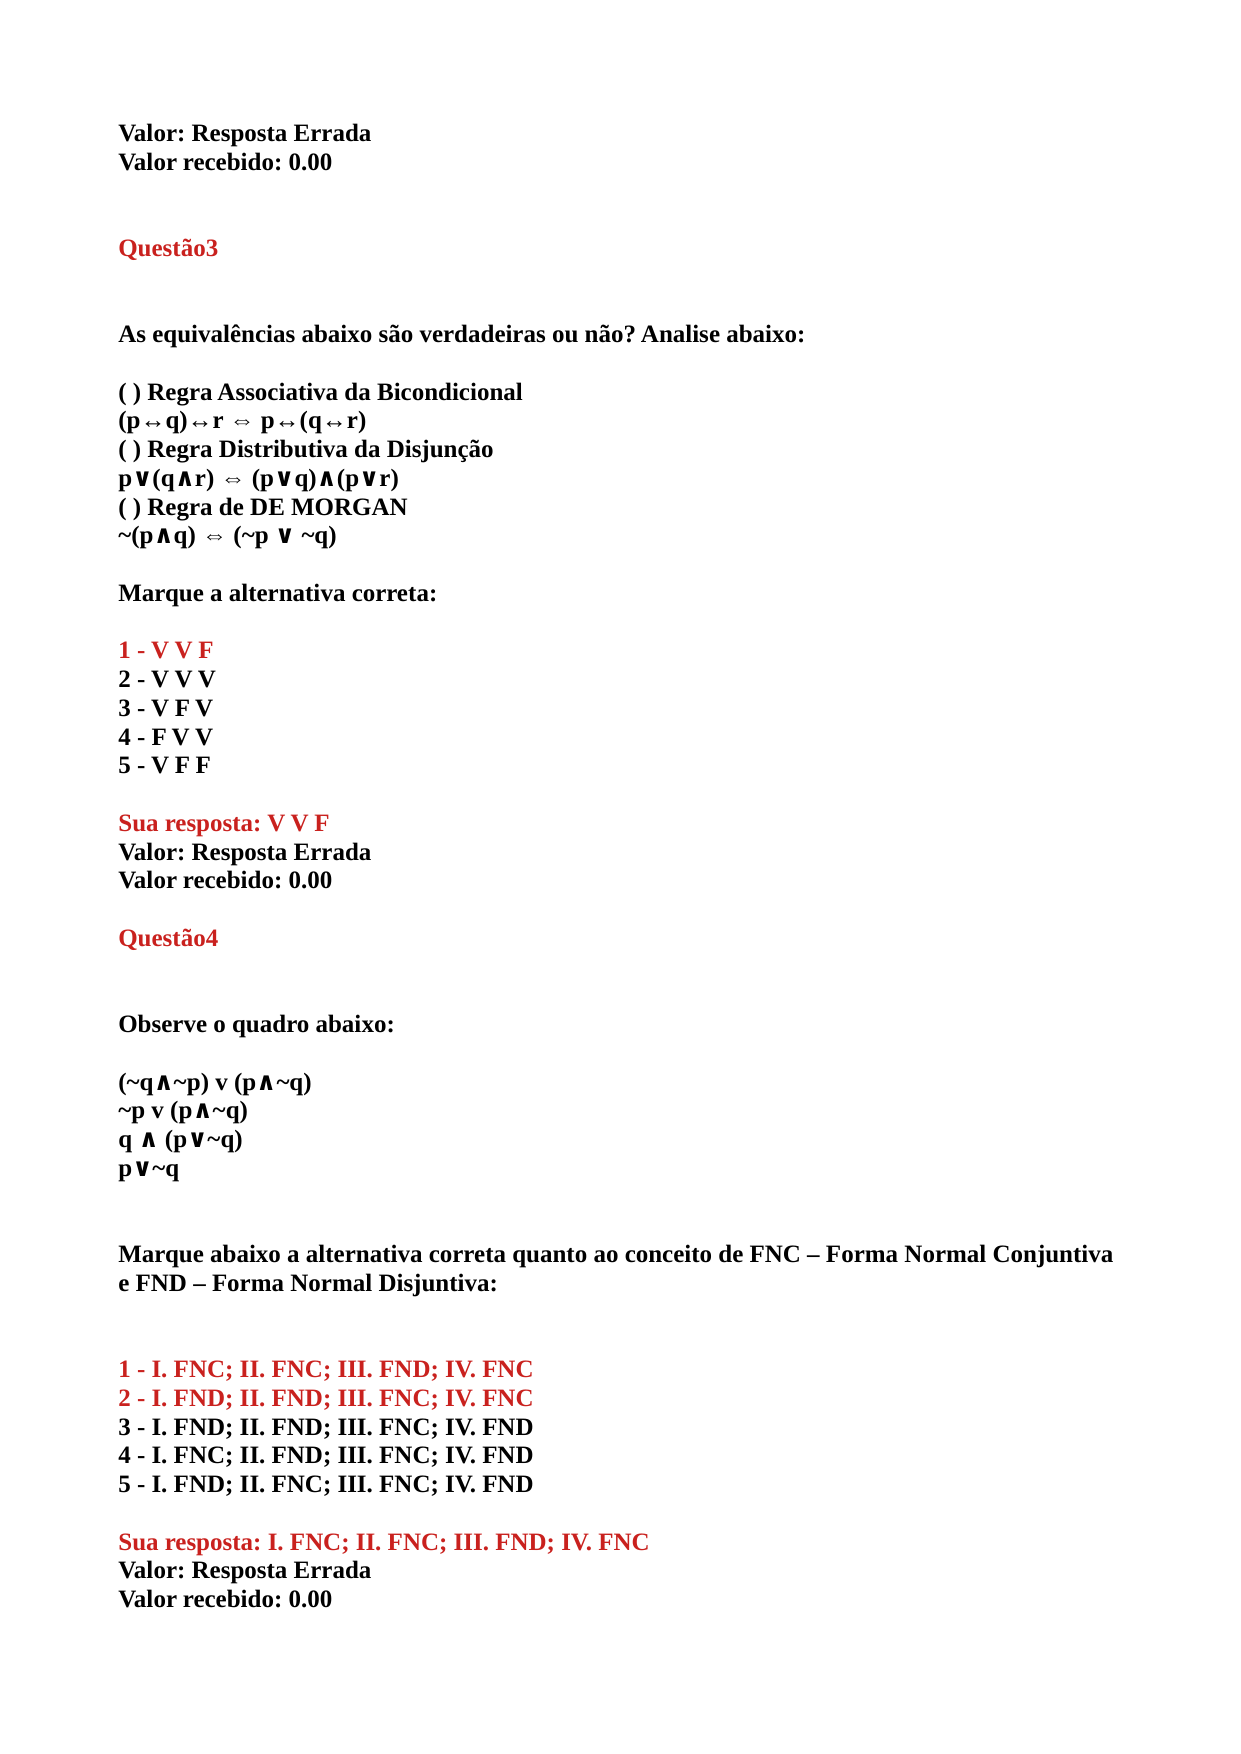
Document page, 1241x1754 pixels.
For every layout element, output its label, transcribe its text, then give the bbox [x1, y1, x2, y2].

text 4 - I. FNC; II. FND; III. FNC; IV. FND [118, 1441, 1122, 1469]
text Valor recebido: 0.00 [118, 866, 1122, 894]
text ~(p∧q) ⇔ (~p ∨ ~q) [118, 521, 1122, 549]
text 5 - V F F [118, 751, 1122, 779]
text 2 - I. FND; II. FND; III. FNC; IV. FNC [118, 1383, 1122, 1412]
text Questão4 [118, 923, 1122, 952]
text 2 - V V V [118, 664, 1122, 693]
text Questão3 [118, 233, 1122, 262]
text 3 - V F V [118, 693, 1122, 722]
text Valor: Resposta Errada [118, 837, 1122, 866]
text Valor: Resposta Errada [118, 1556, 1122, 1584]
text Marque a alternativa correta: [118, 578, 1122, 607]
text ~p v (p∧~q) [118, 1096, 1122, 1124]
text 5 - I. FND; II. FNC; III. FNC; IV. FND [118, 1469, 1122, 1498]
text (~q∧~p) v (p∧~q) [118, 1067, 1122, 1096]
text q ∧ (p∨~q) [118, 1124, 1122, 1153]
text Valor recebido: 0.00 [118, 147, 1122, 176]
text 1 - I. FNC; II. FNC; III. FND; IV. FNC [118, 1354, 1122, 1383]
text (p↔q)↔r ⇔ p↔(q↔r) [118, 406, 1122, 434]
text ( ) Regra Associativa da Bicondicional [118, 377, 1122, 406]
text p∨~q [118, 1153, 1122, 1182]
text 3 - I. FND; II. FND; III. FNC; IV. FND [118, 1412, 1122, 1441]
text ( ) Regra Distributiva da Disjunção [118, 434, 1122, 463]
text 4 - F V V [118, 722, 1122, 751]
text ( ) Regra de DE MORGAN [118, 492, 1122, 521]
text Valor: Resposta Errada [118, 118, 1122, 147]
text 1 - V V F [118, 636, 1122, 664]
text Observe o quadro abaixo: [118, 1009, 1122, 1038]
text Sua resposta: V V F [118, 808, 1122, 837]
text p∨(q∧r) ⇔ (p∨q)∧(p∨r) [118, 463, 1122, 492]
text Marque abaixo a alternativa correta quanto ao conceito de FNC – Forma Normal Conjuntiva e FND – Forma Normal Disjuntiva: [118, 1239, 1122, 1297]
text Valor recebido: 0.00 [118, 1584, 1122, 1613]
text As equivalências abaixo são verdadeiras ou não? Analise abaixo: [118, 319, 1122, 348]
text Sua resposta: I. FNC; II. FNC; III. FND; IV. FNC [118, 1527, 1122, 1556]
